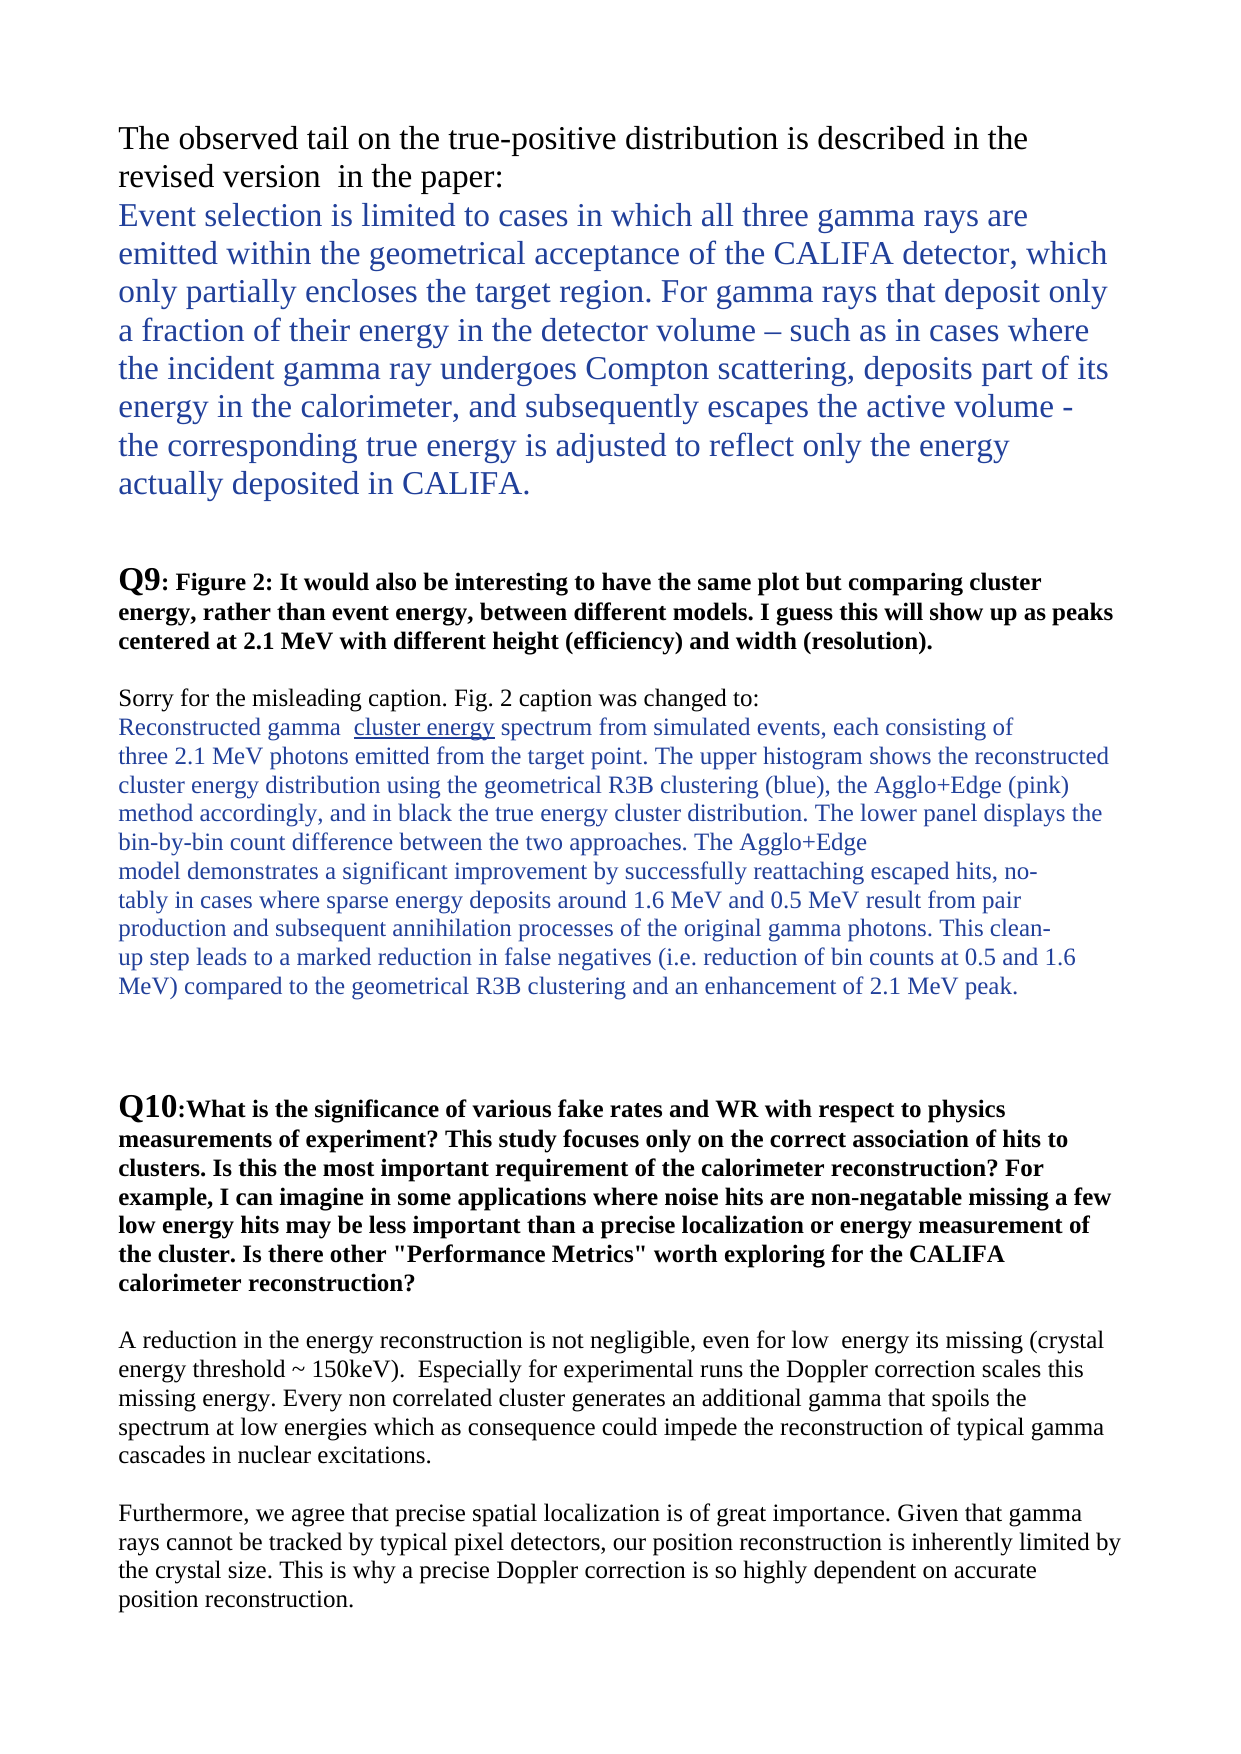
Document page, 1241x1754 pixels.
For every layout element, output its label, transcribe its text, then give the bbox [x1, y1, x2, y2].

text three 2.1 MeV photons emitted from the target point. The upper histogram shows the reconstructed cluster energy distribution using the geometrical R3B clustering (blue), the Agglo+Edge (pink) method accordingly, and in black the true energy cluster distribution. The lower panel displays the bin-by-bin count difference between the two approaches. The Agglo+Edge [118, 741, 1122, 856]
text tably in cases where sparse energy deposits around 1.6 MeV and 0.5 MeV result from pair [118, 885, 1122, 913]
text The observed tail on the true-positive distribution is described in the revised version in the paper: Event selection is limited to cases in which all three gamma rays are emitted within the geometrical acceptance of the CALIFA detector, which only partially encloses the target region. For gamma rays that deposit only a fraction of their energy in the detector volume – such as in cases where the incident gamma ray undergoes Compton scattering, deposits part of its energy in the calorimeter, and subsequently escapes the active volume - the corresponding true energy is adjusted to reflect only the energy actually deposited in CALIFA. [118, 118, 1122, 501]
text Sorry for the misleading caption. Fig. 2 caption was changed to: Reconstructed gamma cluster energy spectrum from simulated events, each consisting of [118, 683, 1122, 741]
text up step leads to a marked reduction in false negatives (i.e. reduction of bin counts at 0.5 and 1.6 MeV) compared to the geometrical R3B clustering and an enhancement of 2.1 MeV peak. [118, 942, 1122, 1000]
text A reduction in the energy reconstruction is not negligible, even for low energy its missing (crystal energy threshold ~ 150keV). Especially for experimental runs the Doppler correction scales this missing energy. Every non correlated cluster generates an additional gamma that spoils the spectrum at low energies which as consequence could impede the reconstruction of typical gamma cascades in nuclear excitations. [118, 1326, 1122, 1469]
text Furthermore, we agree that precise spatial localization is of great importance. Given that gamma rays cannot be tracked by typical pixel detectors, our position reconstruction is inherently limited by the crystal size. This is why a precise Doppler correction is so highly dependent on accurate position reconstruction. [118, 1498, 1122, 1613]
text Q9: Figure 2: It would also be interesting to have the same plot but comparing cluster energy, rather than event energy, between different models. I guess this will show up as peaks centered at 2.1 MeV with different height (efficiency) and width (resolution). [118, 559, 1122, 655]
text Q10:What is the significance of various fake rates and WR with respect to physics measurements of experiment? This study focuses only on the correct association of hits to clusters. Is this the most important requirement of the calorimeter reconstruction? For example, I can imagine in some applications where noise hits are non-negatable missing a few low energy hits may be less important than a precise localization or energy measurement of the cluster. Is there other "Performance Metrics" worth exploring for the CALIFA calorimeter reconstruction? [118, 1086, 1122, 1297]
text production and subsequent annihilation processes of the original gamma photons. This clean- [118, 913, 1122, 942]
text model demonstrates a significant improvement by successfully reattaching escaped hits, no- [118, 856, 1122, 885]
